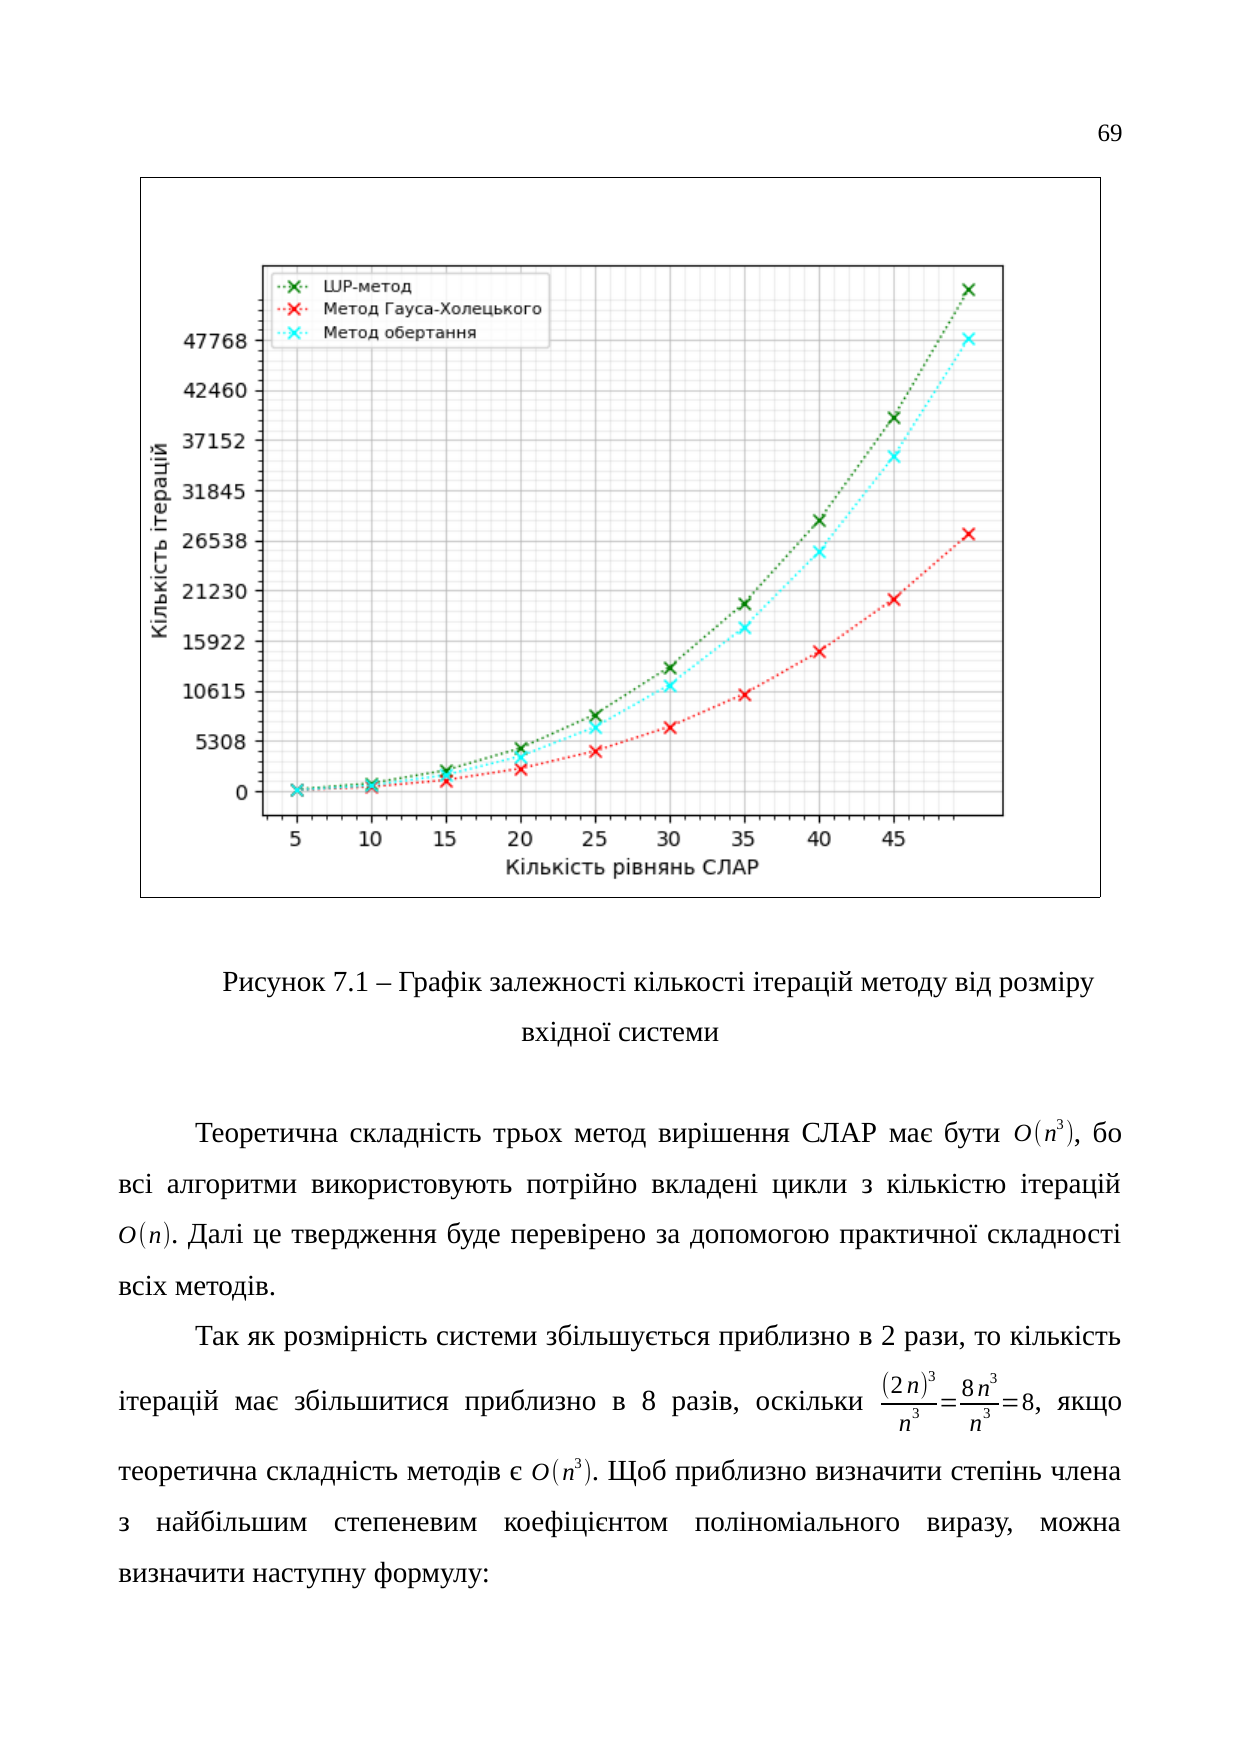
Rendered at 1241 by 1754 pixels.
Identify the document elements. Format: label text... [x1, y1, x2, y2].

text Так як розмірність системи збільшується приблизно в 2 рази, то кількість ітерацій має збільшитися приблизно в 8 разів, оскільки , якщо теоретична складність методів є . Щоб приблизно визначити степінь члена з найбільшим степеневим коефіцієнтом поліноміального виразу, можна визначити наступну формулу: [118, 1318, 1122, 1588]
text Рисунок 7.1 – Графік залежності кількості ітерацій методу від розміру вхідної системи [118, 964, 1122, 1048]
text Теоретична складність трьох метод вирішення СЛАР має бути , бо всі алгоритми використовують потрійно вкладені цикли з кількістю ітерацій . Далі це твердження буде перевірено за допомогою практичної складності всіх методів. [118, 1115, 1122, 1301]
picture [143, 180, 1098, 894]
